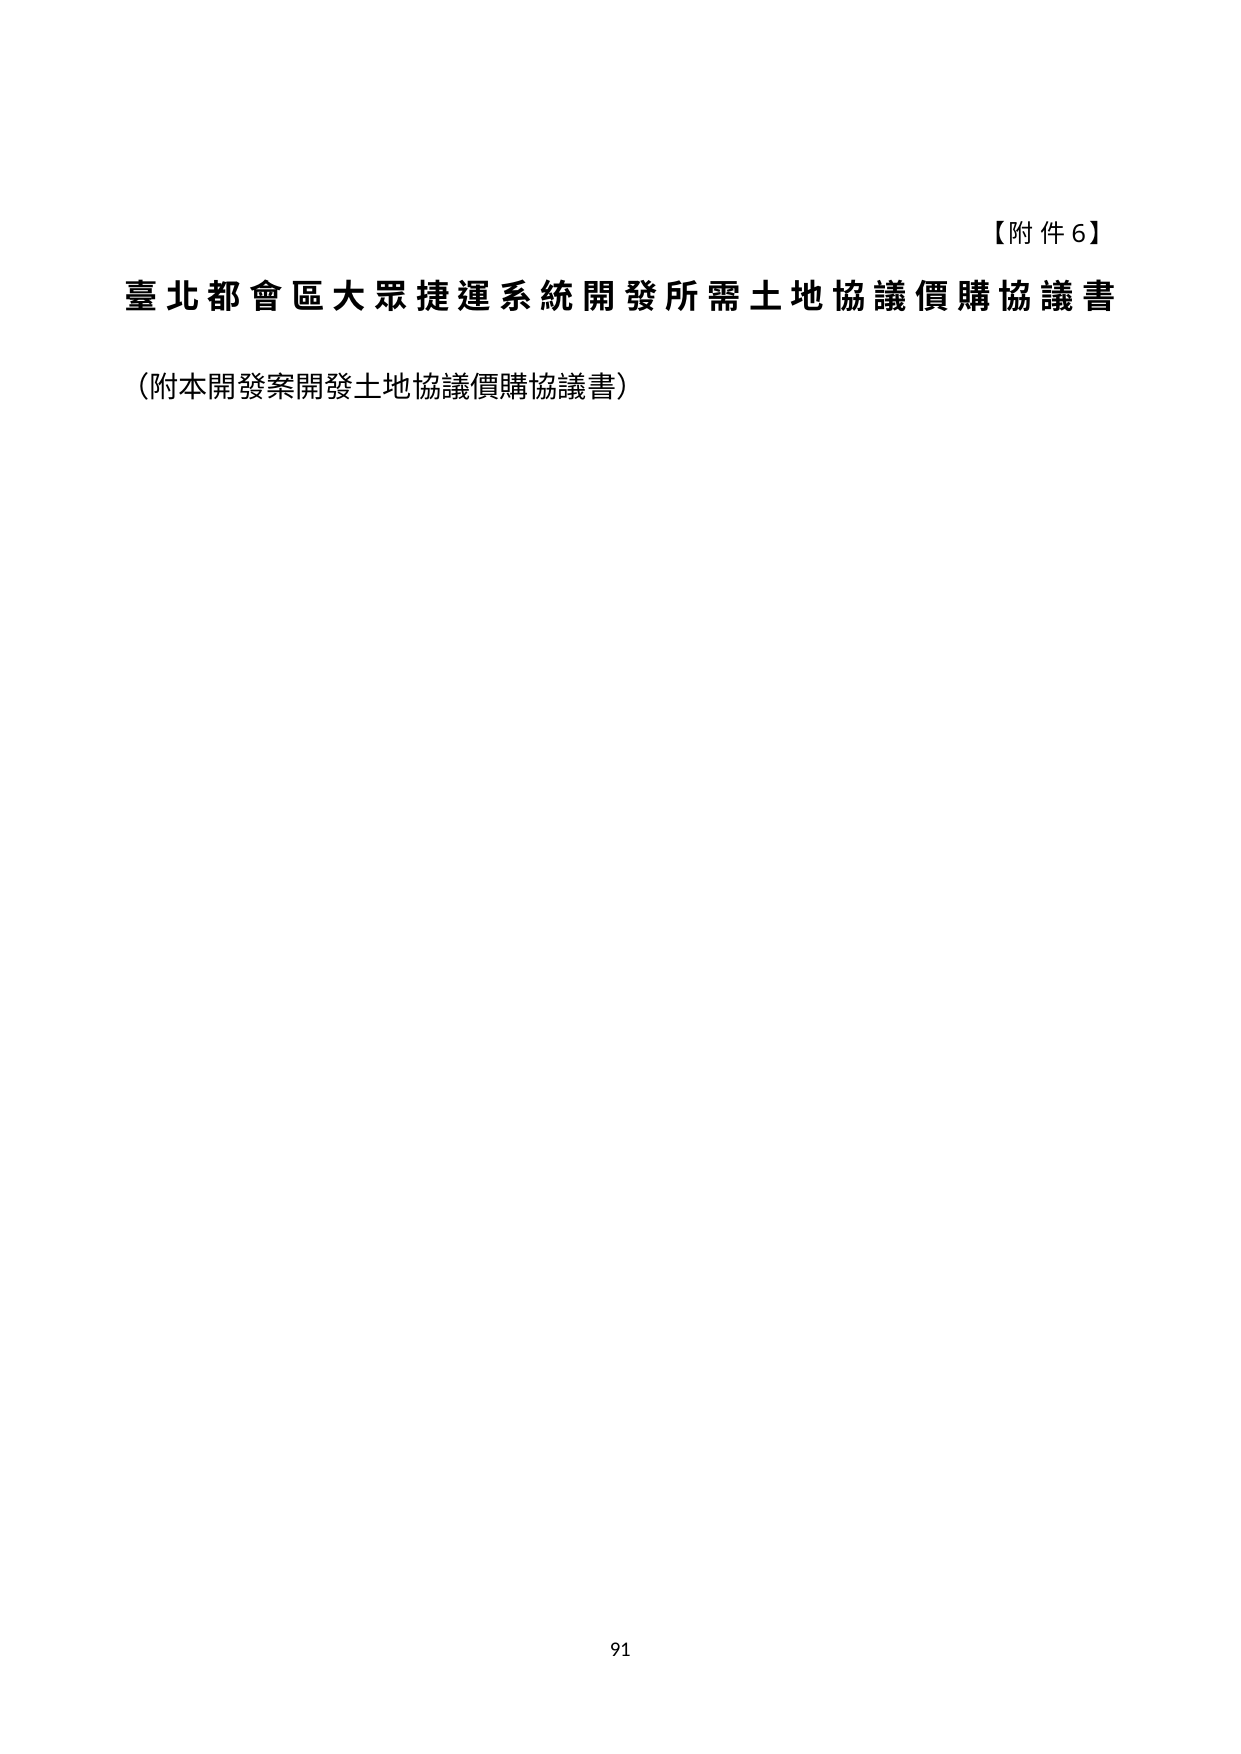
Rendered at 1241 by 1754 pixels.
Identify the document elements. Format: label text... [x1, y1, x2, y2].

text 【附件6】 [145, 189, 1120, 252]
text （附本開發案開發土地協議價購協議書） [120, 360, 1120, 406]
text 臺北都會區大眾捷運系統開發所需土地協議價購協議書 [120, 252, 1120, 314]
